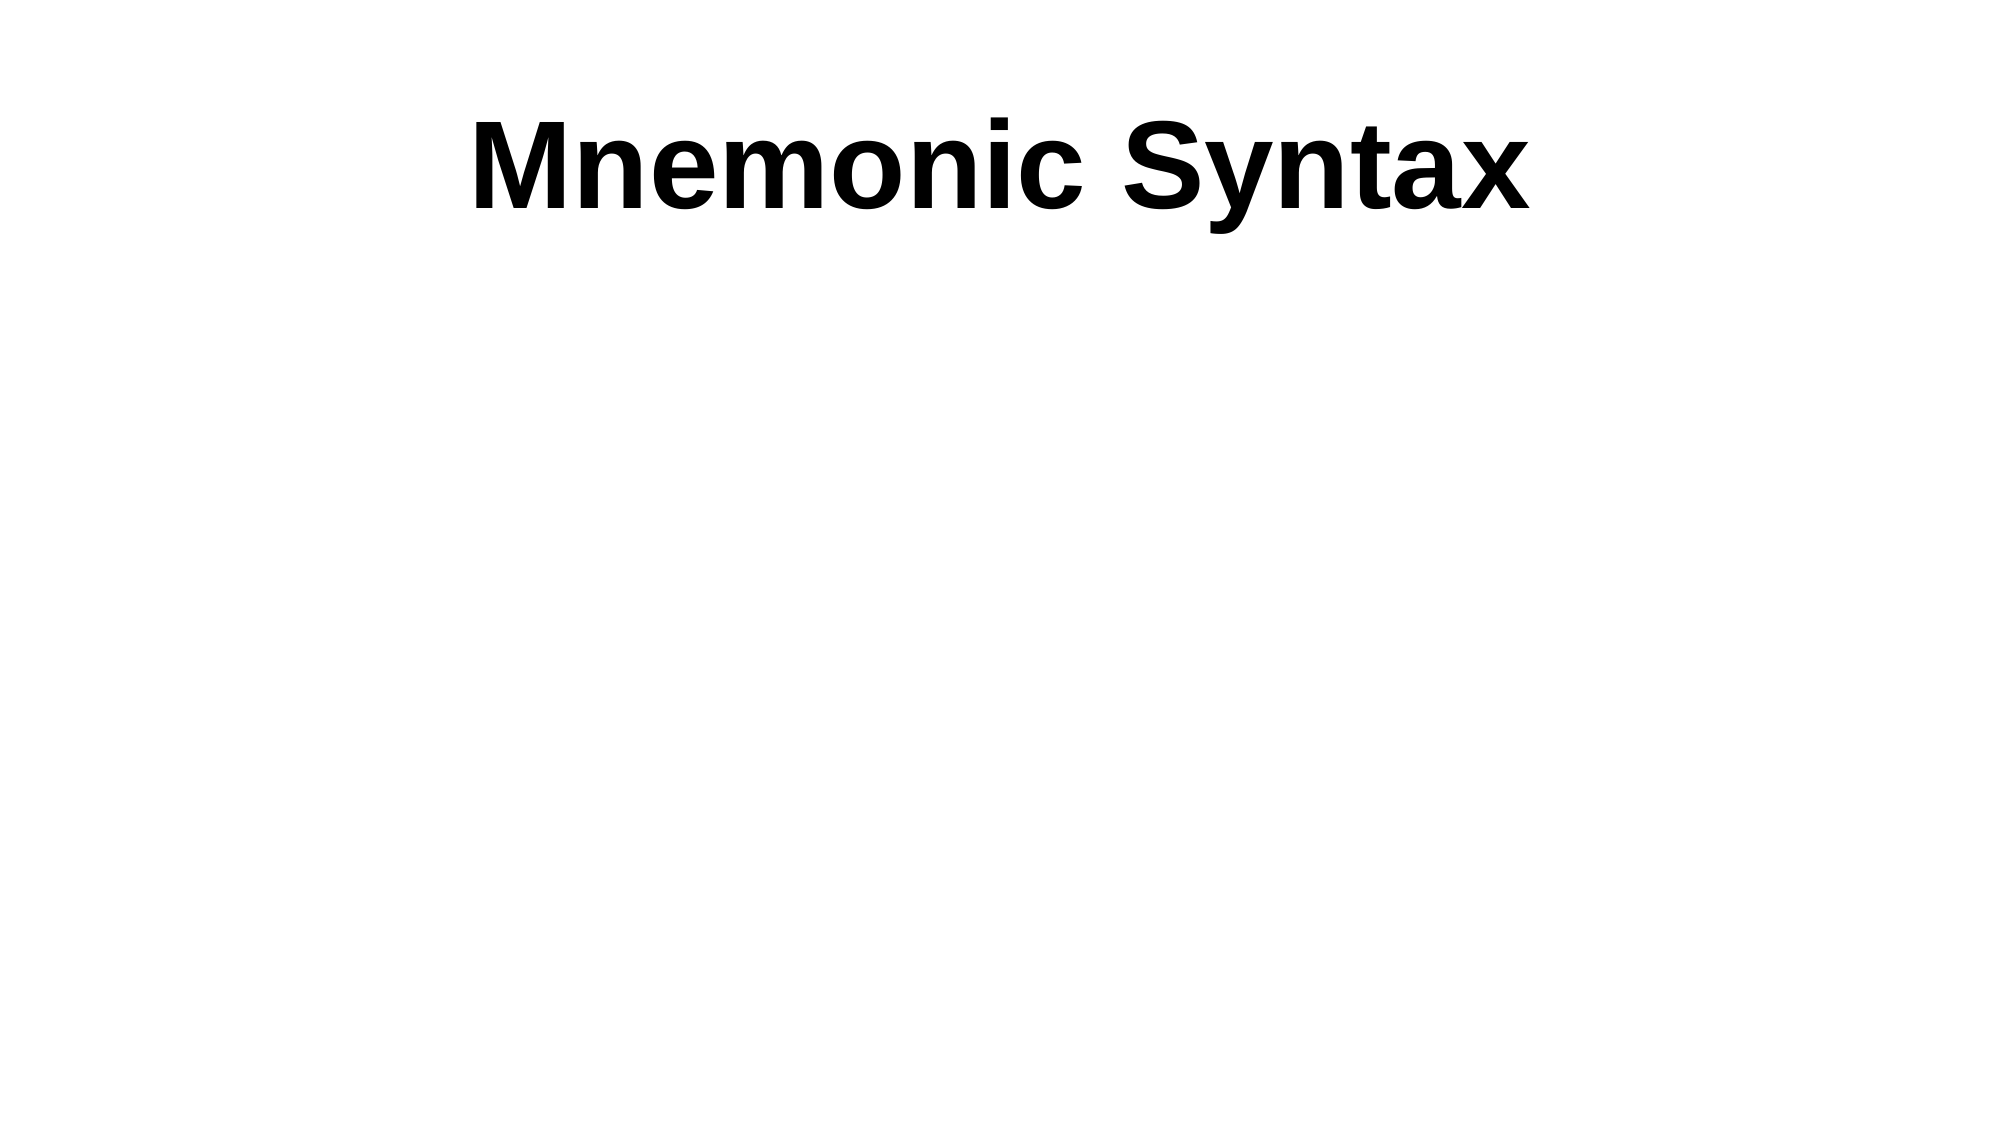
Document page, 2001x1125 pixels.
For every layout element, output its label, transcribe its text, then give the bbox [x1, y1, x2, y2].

title Mnemonic Syntax [137, 59, 1863, 278]
